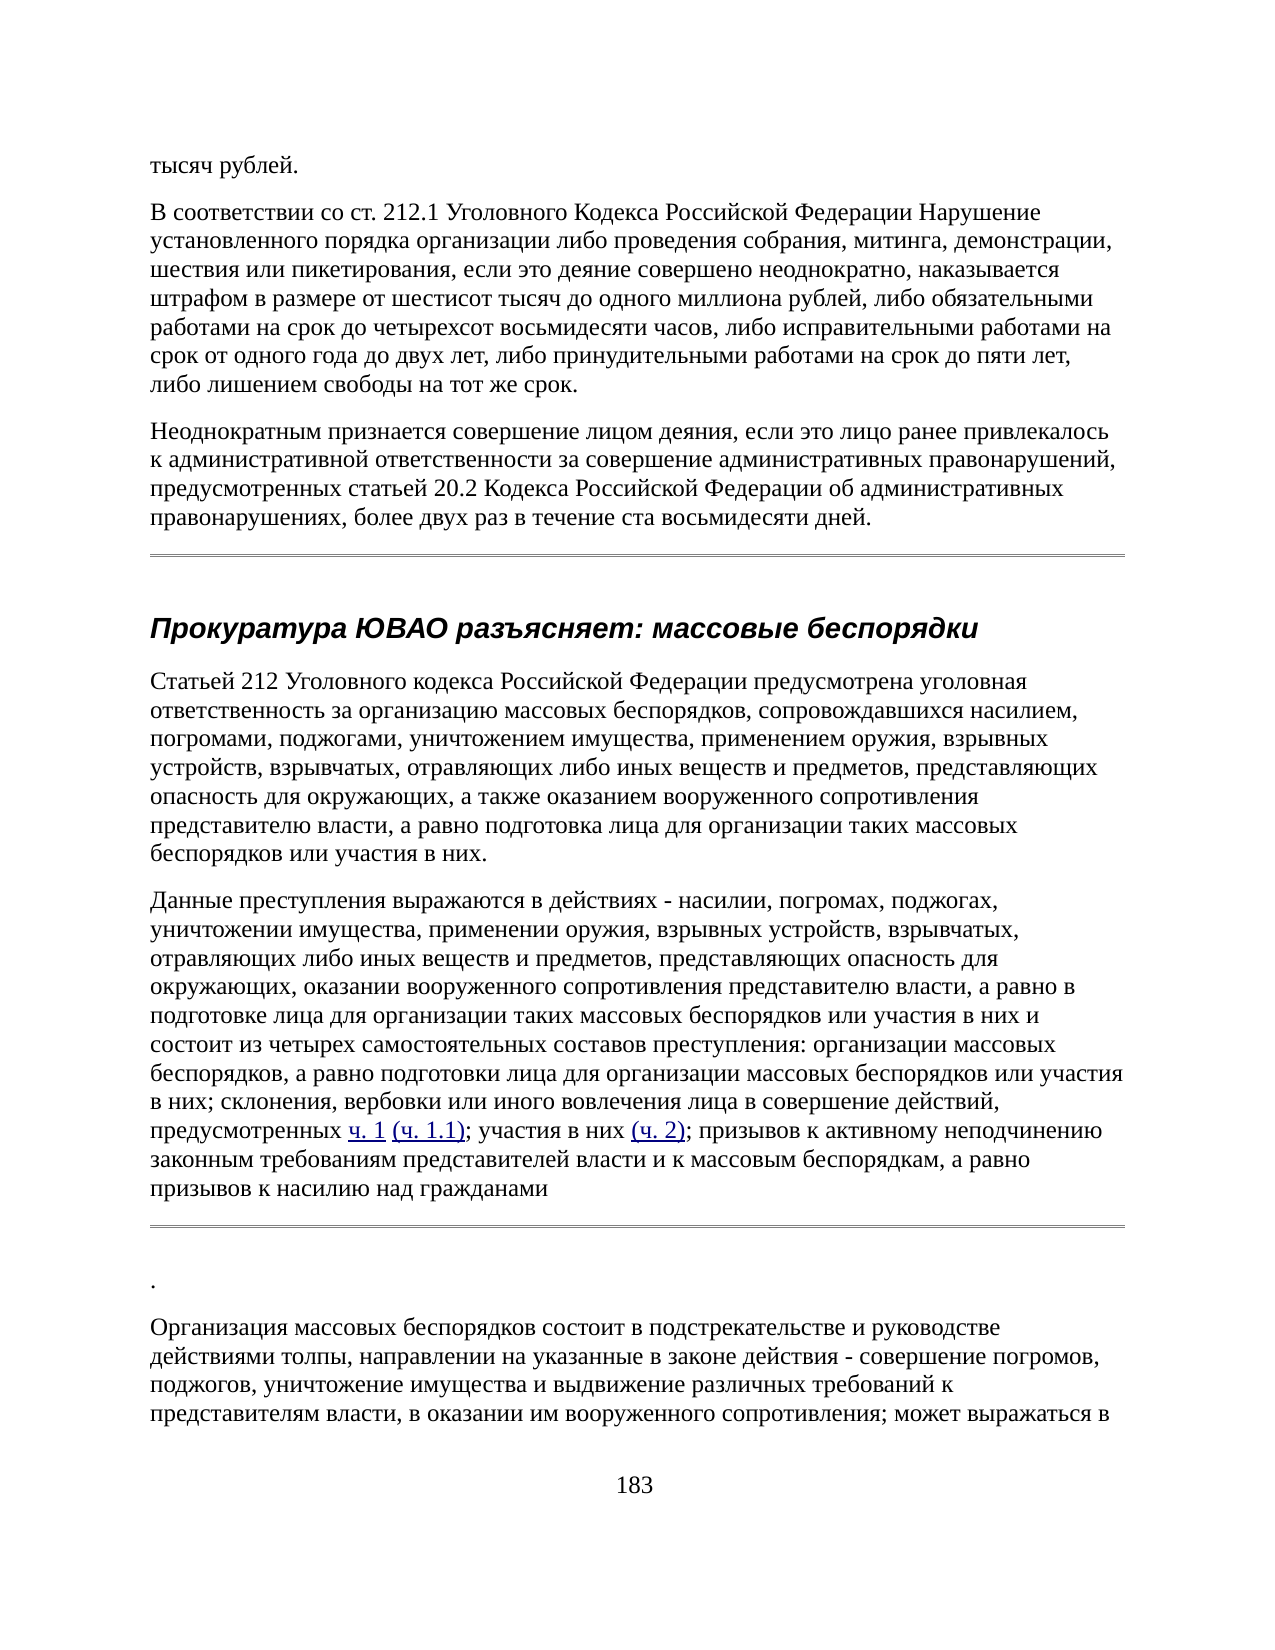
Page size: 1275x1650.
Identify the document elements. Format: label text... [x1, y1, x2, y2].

text В соответствии со ст. 212.1 Уголовного Кодекса Российской Федерации Нарушение установленного порядка организации либо проведения собрания, митинга, демонстрации, шествия или пикетирования, если это деяние совершено неоднократно, наказывается штрафом в размере от шестисот тысяч до одного миллиона рублей, либо обязательными работами на срок до четырехсот восьмидесяти часов, либо исправительными работами на срок от одного года до двух лет, либо принудительными работами на срок до пяти лет, либо лишением свободы на тот же срок. [150, 197, 1125, 398]
text тысяч рублей. [150, 150, 1125, 179]
text Статьей 212 Уголовного кодекса Российской Федерации предусмотрена уголовная ответственность за организацию массовых беспорядков, сопровождавшихся насилием, погромами, поджогами, уничтожением имущества, применением оружия, взрывных устройств, взрывчатых, отравляющих либо иных веществ и предметов, представляющих опасность для окружающих, а также оказанием вооруженного сопротивления представителю власти, а равно подготовка лица для организации таких массовых беспорядков или участия в них. [150, 666, 1125, 867]
text Данные преступления выражаются в действиях - насилии, погромах, поджогах, уничтожении имущества, применении оружия, взрывных устройств, взрывчатых, отравляющих либо иных веществ и предметов, представляющих опасность для окружающих, оказании вооруженного сопротивления представителю власти, а равно в подготовке лица для организации таких массовых беспорядков или участия в них и состоит из четырех самостоятельных составов преступления: организации массовых беспорядков, а равно подготовки лица для организации массовых беспорядков или участия в них; склонения, вербовки или иного вовлечения лица в совершение действий, предусмотренных ч. 1 (ч. 1.1); участия в них (ч. 2); призывов к активному неподчинению законным требованиям представителей власти и к массовым беспорядкам, а равно призывов к насилию над гражданами [150, 885, 1125, 1201]
text . [150, 1265, 1125, 1294]
subtitle Прокуратура ЮВАО разъясняет: массовые беспорядки [150, 611, 1125, 644]
text Неоднократным признается совершение лицом деяния, если это лицо ранее привлекалось к административной ответственности за совершение административных правонарушений, предусмотренных статьей 20.2 Кодекса Российской Федерации об административных правонарушениях, более двух раз в течение ста восьмидесяти дней. [150, 416, 1125, 531]
text Организация массовых беспорядков состоит в подстрекательстве и руководстве действиями толпы, направлении на указанные в законе действия - совершение погромов, поджогов, уничтожение имущества и выдвижение различных требований к представителям власти, в оказании им вооруженного сопротивления; может выражаться в [150, 1312, 1125, 1427]
